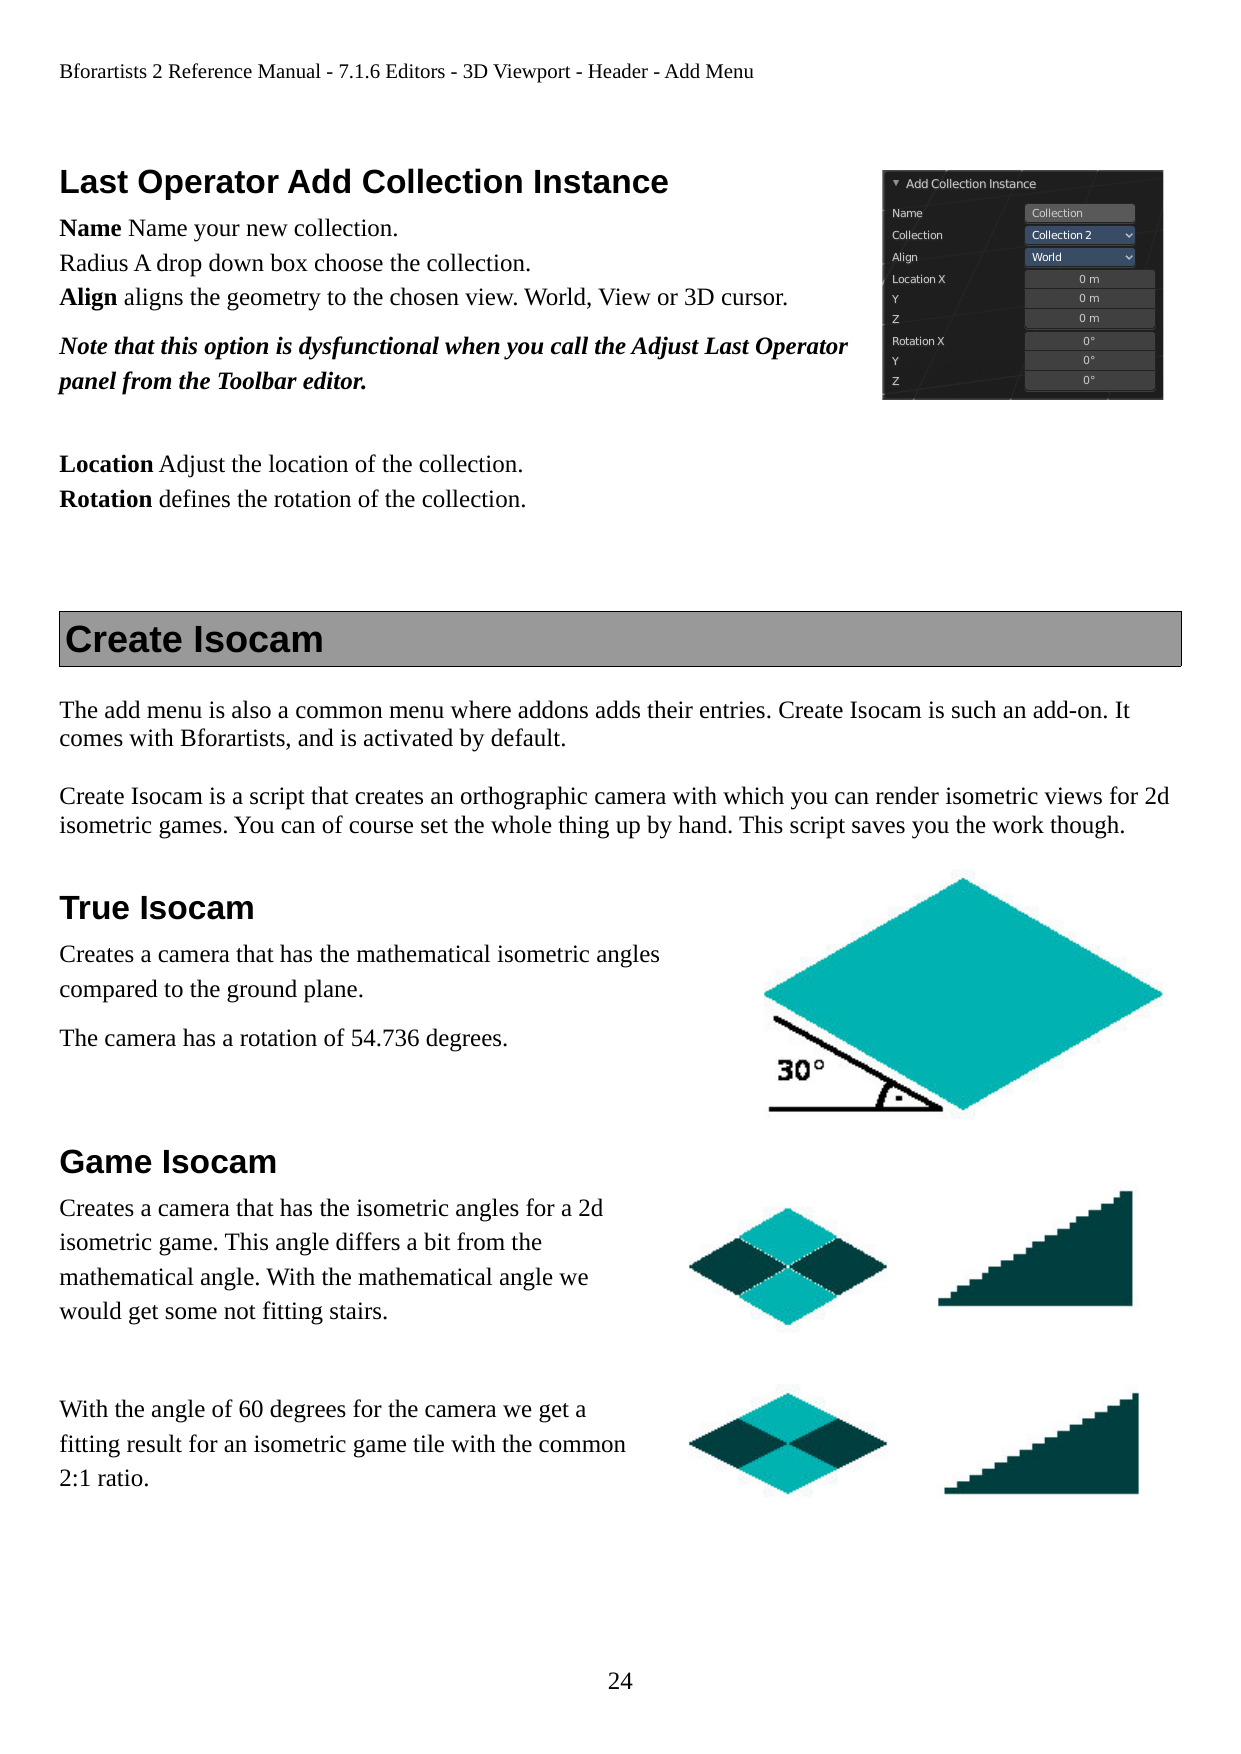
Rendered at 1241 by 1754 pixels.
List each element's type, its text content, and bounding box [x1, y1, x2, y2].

text Creates a camera that has the isometric angles for a 2d isometric game. This angle differs a bit from the mathematical angle. With the mathematical angle we would get some not fitting stairs. [59, 1193, 663, 1325]
text Location Adjust the location of the collection. Rotation defines the rotation of the collection. [59, 415, 1181, 513]
subtitle Game Isocam [59, 1142, 1181, 1180]
text With the angle of 60 degrees for the camera we get a fitting result for an isometric game tile with the common 2:1 ratio. [59, 1394, 663, 1492]
text Create Isocam is a script that creates an orthographic camera with which you can render isometric views for 2d isometric games. You can of course set the whole thing up by hand. This script saves you the work though. [59, 781, 1181, 838]
subtitle [1164, 888, 1181, 927]
picture [763, 869, 1164, 1126]
text Note that this option is dysfunctional when you call the Adjust Last Operator panel from the Toolbar editor. [59, 331, 882, 394]
picture [882, 170, 1164, 400]
table_header Create Isocam [60, 612, 1181, 666]
subtitle True Isocam [59, 888, 763, 927]
text The add menu is also a common menu where addons adds their entries. Create Isocam is such an add-on. It comes with Bforartists, and is activated by default. [59, 695, 1181, 752]
text Name Name your new collection. Radius A drop down box choose the collection. Align aligns the geometry to the chosen view. World, View or 3D cursor. [59, 213, 882, 311]
picture [663, 1384, 1164, 1510]
subtitle Last Operator Add Collection Instance [59, 162, 1181, 201]
text The camera has a rotation of 54.736 degrees. [59, 1023, 763, 1052]
picture [663, 1182, 1164, 1333]
text Creates a camera that has the mathematical isometric angles compared to the ground plane. [59, 939, 763, 1002]
